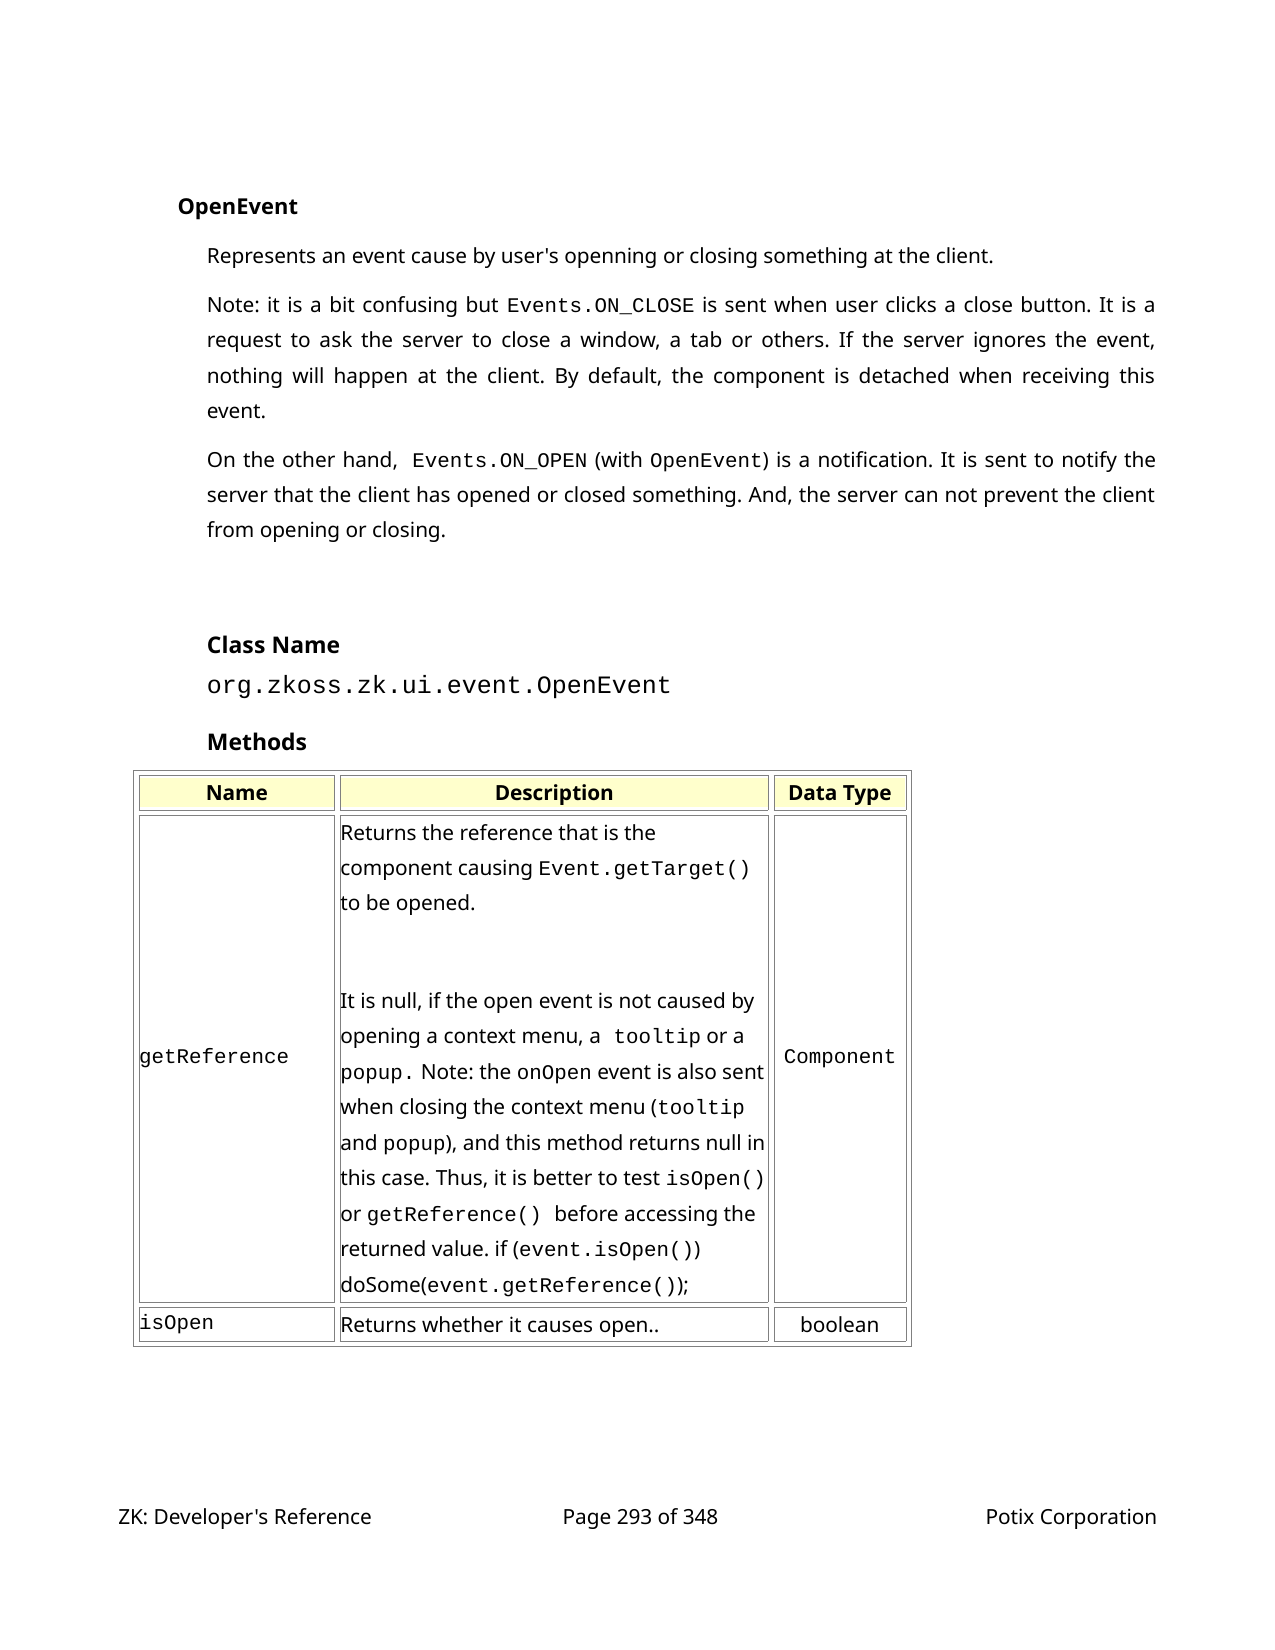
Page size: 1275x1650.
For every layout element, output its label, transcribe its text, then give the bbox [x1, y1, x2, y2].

table_cell isOpen [136, 1302, 337, 1341]
table_cell Returns whether it causes open.. [337, 1302, 771, 1341]
table_header Name [136, 771, 337, 809]
table_header Description [337, 771, 771, 809]
text Represents an event cause by user's openning or closing something at the client. [207, 241, 1157, 269]
table_header Data Type [771, 771, 908, 809]
table_cell Returns the reference that is the component causing Event.getTarget() to be opened. It is null, if the open event is not caused by opening a context menu, a tooltip or a popup. Note: the onOpen event is also sent when closing the context menu (tooltip and popup), and this method returns null in this case. Thus, it is better to test isOpen() or getReference() before accessing the returned value. if (event.isOpen()) doSome(event.getReference()); [337, 810, 771, 1302]
text Note: it is a bit confusing but Events.ON_CLOSE is sent when user clicks a close button. It is a request to ask the server to close a window, a tab or others. If the server ignores the event, nothing will happen at the client. By default, the component is detached when receiving this event. [207, 290, 1157, 424]
text org.zkoss.zk.ui.event.OpenEvent [207, 673, 1157, 701]
subtitle Methods [207, 726, 1157, 757]
table_cell getReference [136, 810, 337, 1302]
text On the other hand, Events.ON_OPEN (with OpenEvent) is a notification. It is sent to notify the server that the client has opened or closed something. And, the server can not prevent the client from opening or closing. [207, 445, 1157, 544]
subtitle OpenEvent [177, 191, 1157, 221]
table_cell boolean [771, 1302, 908, 1341]
table_cell Component [771, 810, 908, 1302]
subtitle Class Name [207, 629, 1157, 661]
